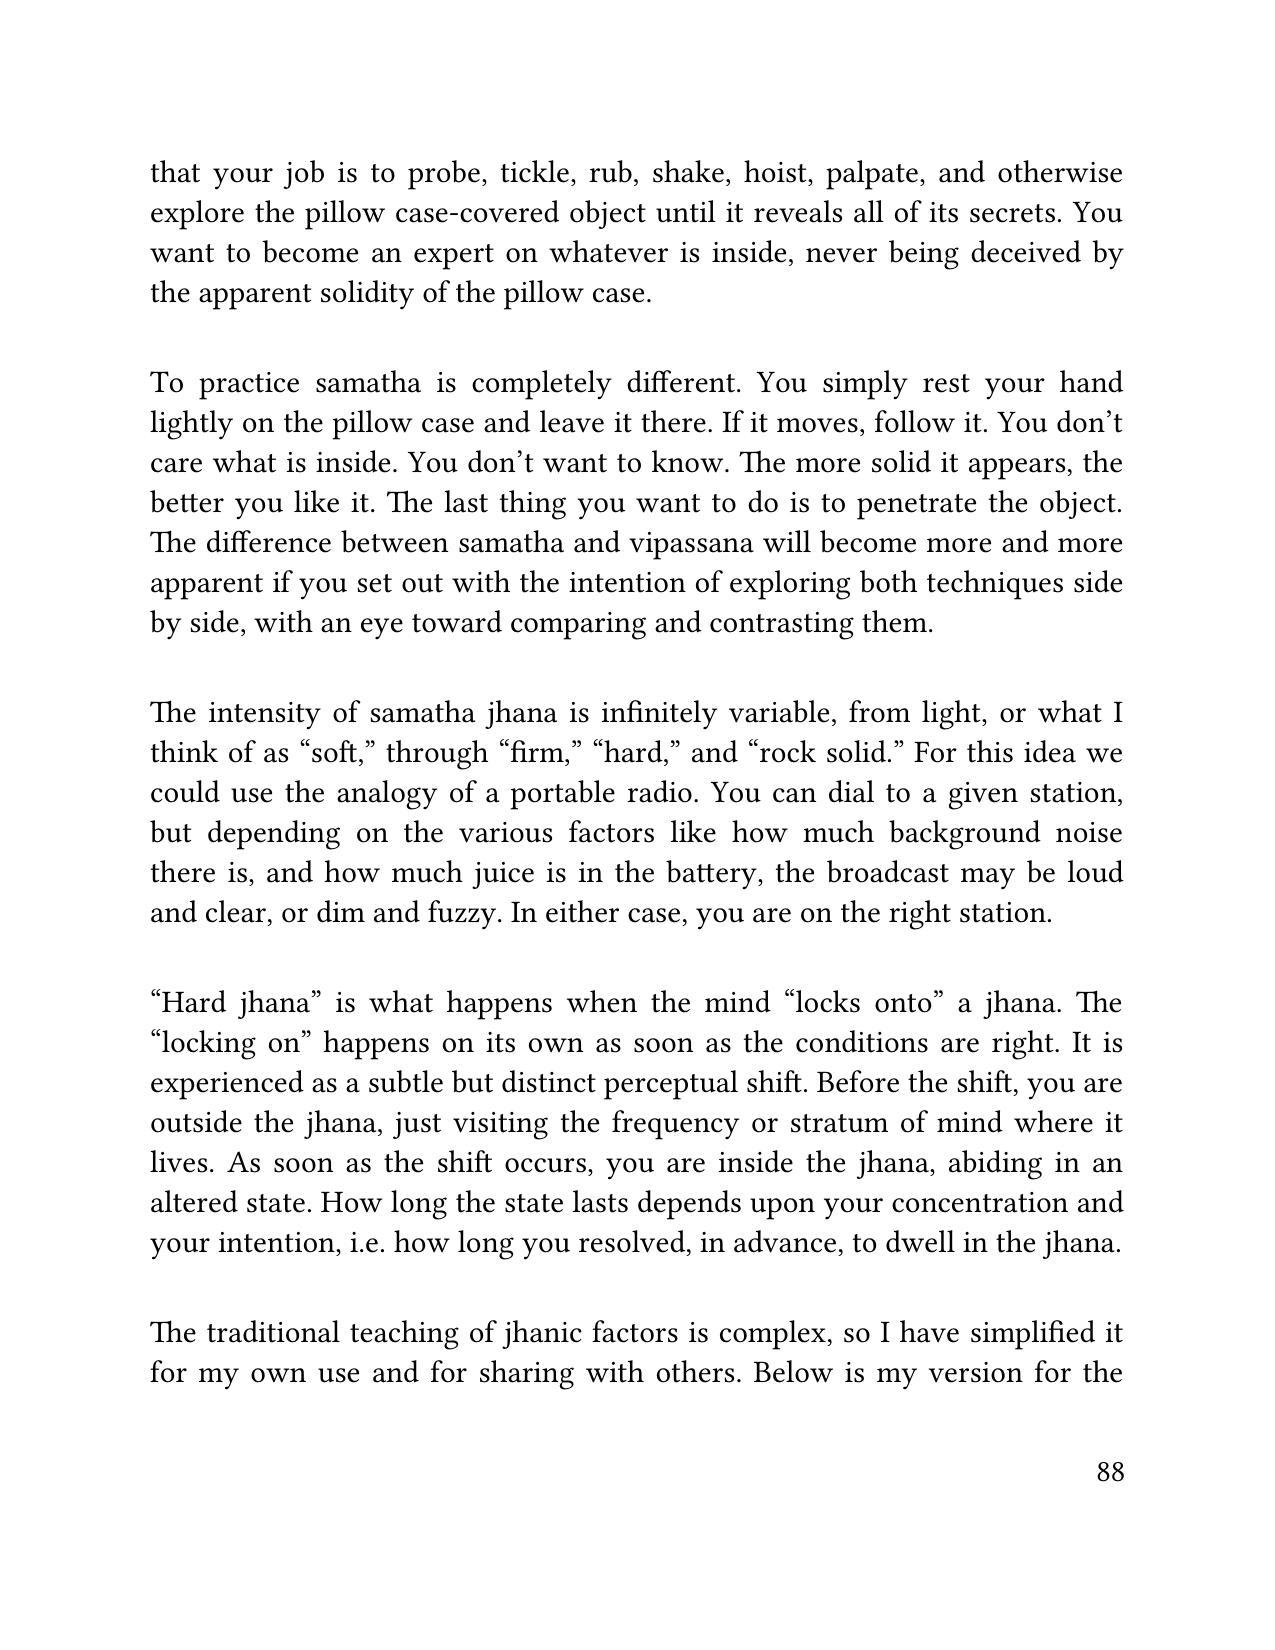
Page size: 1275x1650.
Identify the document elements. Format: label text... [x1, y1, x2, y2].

text “Hard jhana” is what happens when the mind “locks onto” a jhana. The “locking on” happens on its own as soon as the conditions are right. It is experienced as a subtle but distinct perceptual shift. Before the shift, you are outside the jhana, just visiting the frequency or stratum of mind where it lives. As soon as the shift occurs, you are inside the jhana, abiding in an altered state. How long the state lasts depends upon your concentration and your intention, i.e. how long you resolved, in advance, to dwell in the jhana. [150, 980, 1125, 1260]
text The intensity of samatha jhana is infinitely variable, from light, or what I think of as “soft,” through “firm,” “hard,” and “rock solid.” For this idea we could use the analogy of a portable radio. You can dial to a given station, but depending on the various factors like how much background noise there is, and how much juice is in the battery, the broadcast may be loud and clear, or dim and fuzzy. In either case, you are on the right station. [150, 690, 1125, 930]
text that your job is to probe, tickle, rub, shake, hoist, palpate, and otherwise explore the pillow case-covered object until it reveals all of its secrets. You want to become an expert on whatever is inside, never being deceived by the apparent solidity of the pillow case. [150, 150, 1125, 310]
text The traditional teaching of jhanic factors is complex, so I have simplified it for my own use and for sharing with others. Below is my version for the [150, 1310, 1125, 1390]
text To practice samatha is completely different. You simply rest your hand lightly on the pillow case and leave it there. If it moves, follow it. You don’t care what is inside. You don’t want to know. The more solid it appears, the better you like it. The last thing you want to do is to penetrate the object. The difference between samatha and vipassana will become more and more apparent if you set out with the intention of exploring both techniques side by side, with an eye toward comparing and contrasting them. [150, 360, 1125, 640]
